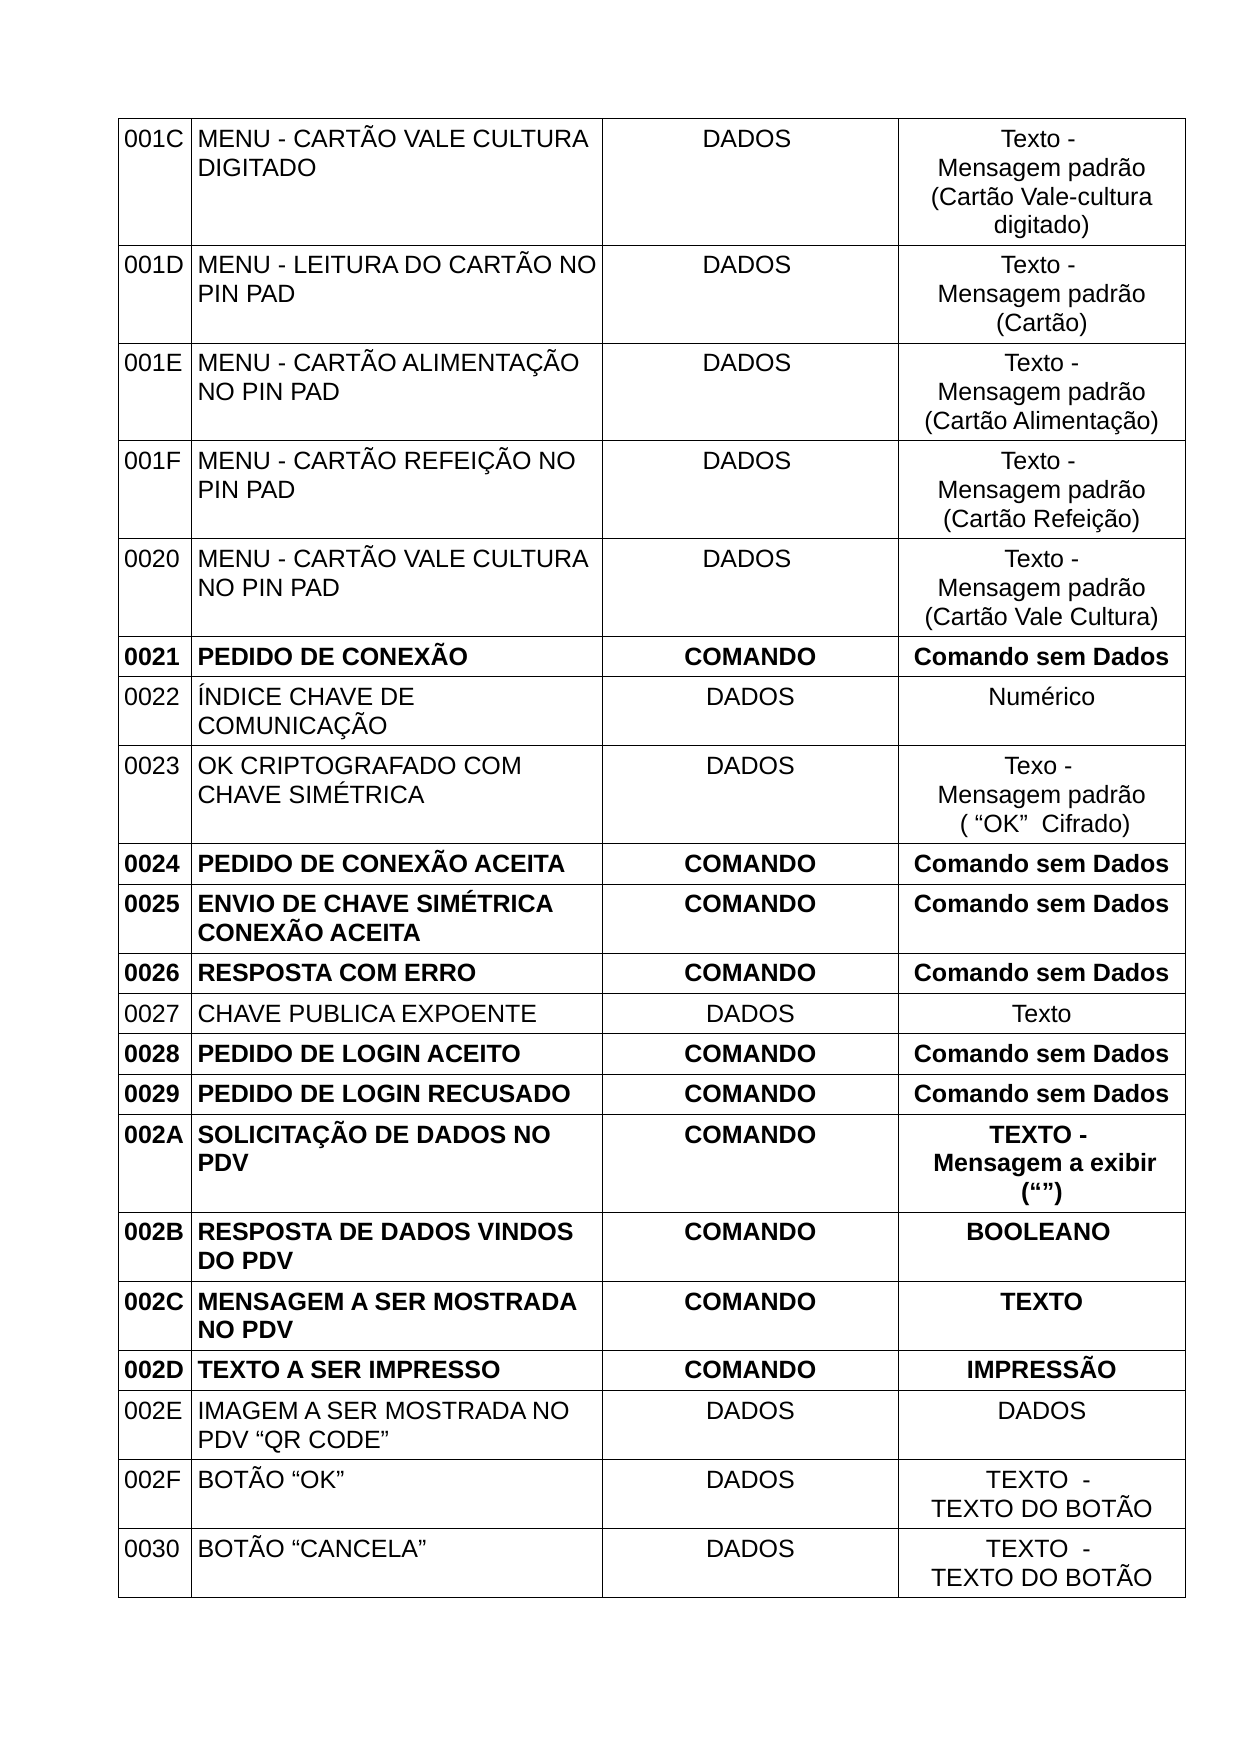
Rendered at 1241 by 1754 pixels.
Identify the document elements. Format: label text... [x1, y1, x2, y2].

table_cell BOTÃO “CANCELA” [192, 1529, 602, 1597]
table_cell TEXTO A SER IMPRESSO [192, 1351, 602, 1390]
table_cell IMPRESSÃO [899, 1351, 1185, 1390]
table_cell PEDIDO DE CONEXÃO ACEITA [192, 844, 602, 883]
table_cell 001D [119, 246, 191, 342]
table_cell SOLICITAÇÃO DE DADOS NO PDV [192, 1115, 602, 1212]
table_cell MENU - CARTÃO ALIMENTAÇÃO NO PIN PAD [192, 344, 602, 440]
table_cell DADOS [603, 746, 898, 843]
table_cell Comando sem Dados [899, 1034, 1185, 1073]
table_cell Comando sem Dados [899, 1075, 1185, 1114]
table_cell RESPOSTA DE DADOS VINDOS DO PDV [192, 1213, 602, 1281]
table_cell 0030 [119, 1529, 191, 1597]
table_cell IMAGEM A SER MOSTRADA NO PDV “QR CODE” [192, 1391, 602, 1459]
table_cell DADOS [603, 677, 898, 745]
table_cell TEXTO [899, 1282, 1185, 1350]
table_cell DADOS [603, 246, 898, 342]
table_cell DADOS [603, 994, 898, 1033]
table_cell 002A [119, 1115, 191, 1212]
table_cell 002D [119, 1351, 191, 1390]
table_cell Texto - Mensagem padrão (Cartão Alimentação) [899, 344, 1185, 440]
table_cell TEXTO - TEXTO DO BOTÃO [899, 1529, 1185, 1597]
table_cell 0026 [119, 954, 191, 993]
table_cell COMANDO [603, 1075, 898, 1114]
table_cell DADOS [603, 1460, 898, 1528]
table_cell 0028 [119, 1034, 191, 1073]
table_cell PEDIDO DE LOGIN RECUSADO [192, 1075, 602, 1114]
table_cell 0025 [119, 885, 191, 952]
table_cell OK CRIPTOGRAFADO COM CHAVE SIMÉTRICA [192, 746, 602, 843]
table_cell Texto - Mensagem padrão (Cartão) [899, 246, 1185, 342]
table_cell TEXTO - TEXTO DO BOTÃO [899, 1460, 1185, 1528]
table_cell COMANDO [603, 1034, 898, 1073]
table_cell TEXTO - Mensagem a exibir (“”) [899, 1115, 1185, 1212]
table_cell COMANDO [603, 954, 898, 993]
table_cell Texto - Mensagem padrão (Cartão Vale-cultura digitado) [899, 119, 1185, 245]
table_cell COMANDO [603, 885, 898, 952]
table_cell Comando sem Dados [899, 844, 1185, 883]
table_cell RESPOSTA COM ERRO [192, 954, 602, 993]
table_cell 001F [119, 441, 191, 538]
table_cell DADOS [603, 344, 898, 440]
table_cell 0020 [119, 539, 191, 636]
table_cell MENU - LEITURA DO CARTÃO NO PIN PAD [192, 246, 602, 342]
table_cell DADOS [899, 1391, 1185, 1459]
table_cell 0023 [119, 746, 191, 843]
table_cell 0021 [119, 637, 191, 676]
table_cell DADOS [603, 441, 898, 538]
table_cell 002B [119, 1213, 191, 1281]
table_cell Numérico [899, 677, 1185, 745]
table_cell COMANDO [603, 1115, 898, 1212]
table_cell 0029 [119, 1075, 191, 1114]
table_cell 002C [119, 1282, 191, 1350]
table_cell Texto - Mensagem padrão (Cartão Vale Cultura) [899, 539, 1185, 636]
table_cell CHAVE PUBLICA EXPOENTE [192, 994, 602, 1033]
table_cell MENSAGEM A SER MOSTRADA NO PDV [192, 1282, 602, 1350]
table_cell 0024 [119, 844, 191, 883]
table_cell 002F [119, 1460, 191, 1528]
table_cell DADOS [603, 1391, 898, 1459]
table_cell Comando sem Dados [899, 637, 1185, 676]
table_cell BOOLEANO [899, 1213, 1185, 1281]
table_cell Comando sem Dados [899, 954, 1185, 993]
table_cell 0022 [119, 677, 191, 745]
table_cell COMANDO [603, 1351, 898, 1390]
table_cell COMANDO [603, 637, 898, 676]
table_cell BOTÃO “OK” [192, 1460, 602, 1528]
table_cell ENVIO DE CHAVE SIMÉTRICA CONEXÃO ACEITA [192, 885, 602, 952]
table_cell 001E [119, 344, 191, 440]
table_cell Texo - Mensagem padrão ( “OK” Cifrado) [899, 746, 1185, 843]
table_cell COMANDO [603, 1213, 898, 1281]
table_cell PEDIDO DE LOGIN ACEITO [192, 1034, 602, 1073]
table_cell Texto - Mensagem padrão (Cartão Refeição) [899, 441, 1185, 538]
table_cell Texto [899, 994, 1185, 1033]
table_cell DADOS [603, 539, 898, 636]
table_cell 001C [119, 119, 191, 245]
table_cell MENU - CARTÃO VALE CULTURA NO PIN PAD [192, 539, 602, 636]
table_cell MENU - CARTÃO VALE CULTURA DIGITADO [192, 119, 602, 245]
table_cell 0027 [119, 994, 191, 1033]
table_cell COMANDO [603, 1282, 898, 1350]
table_cell DADOS [603, 1529, 898, 1597]
table_cell COMANDO [603, 844, 898, 883]
table_cell DADOS [603, 119, 898, 245]
table_cell ÍNDICE CHAVE DE COMUNICAÇÃO [192, 677, 602, 745]
table_cell Comando sem Dados [899, 885, 1185, 952]
table_cell 002E [119, 1391, 191, 1459]
table_cell MENU - CARTÃO REFEIÇÃO NO PIN PAD [192, 441, 602, 538]
table_cell PEDIDO DE CONEXÃO [192, 637, 602, 676]
